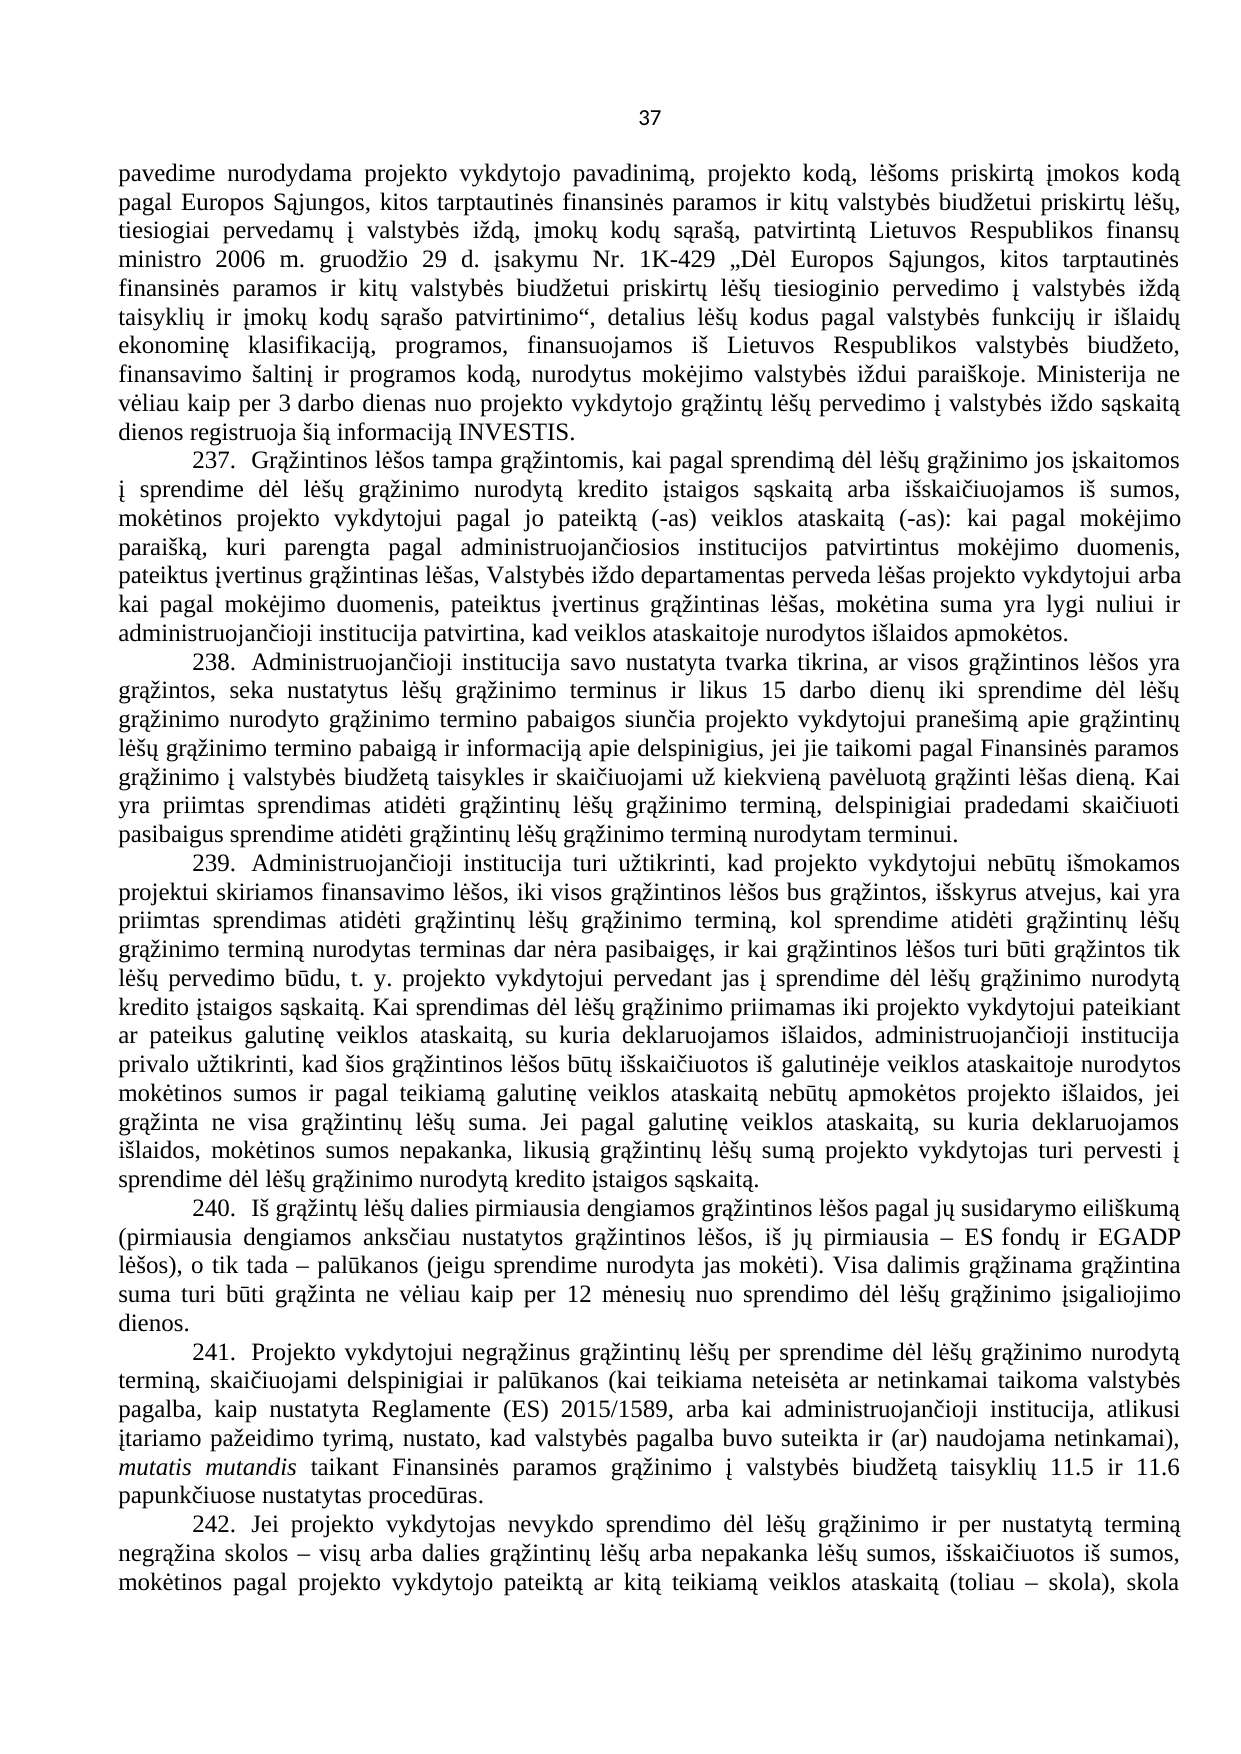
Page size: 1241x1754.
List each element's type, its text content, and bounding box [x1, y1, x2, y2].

text 237. Grąžintinos lėšos tampa grąžintomis, kai pagal sprendimą dėl lėšų grąžinimo jos įskaitomos į sprendime dėl lėšų grąžinimo nurodytą kredito įstaigos sąskaitą arba išskaičiuojamos iš sumos, mokėtinos projekto vykdytojui pagal jo pateiktą (-as) veiklos ataskaitą (-as): kai pagal mokėjimo paraišką, kuri parengta pagal administruojančiosios institucijos patvirtintus mokėjimo duomenis, pateiktus įvertinus grąžintinas lėšas, Valstybės iždo departamentas perveda lėšas projekto vykdytojui arba kai pagal mokėjimo duomenis, pateiktus įvertinus grąžintinas lėšas, mokėtina suma yra lygi nuliui ir administruojančioji institucija patvirtina, kad veiklos ataskaitoje nurodytos išlaidos apmokėtos. [118, 445, 1181, 647]
text 242. Jei projekto vykdytojas nevykdo sprendimo dėl lėšų grąžinimo ir per nustatytą terminą negrąžina skolos – visų arba dalies grąžintinų lėšų arba nepakanka lėšų sumos, išskaičiuotos iš sumos, mokėtinos pagal projekto vykdytojo pateiktą ar kitą teikiamą veiklos ataskaitą (toliau – skola), skola [118, 1509, 1181, 1595]
text 240. Iš grąžintų lėšų dalies pirmiausia dengiamos grąžintinos lėšos pagal jų susidarymo eiliškumą (pirmiausia dengiamos anksčiau nustatytos grąžintinos lėšos, iš jų pirmiausia – ES fondų ir EGADP lėšos), o tik tada – palūkanos (jeigu sprendime nurodyta jas mokėti). Visa dalimis grąžinama grąžintina suma turi būti grąžinta ne vėliau kaip per 12 mėnesių nuo sprendimo dėl lėšų grąžinimo įsigaliojimo dienos. [118, 1193, 1181, 1337]
text 241. Projekto vykdytojui negrąžinus grąžintinų lėšų per sprendime dėl lėšų grąžinimo nurodytą terminą, skaičiuojami delspinigiai ir palūkanos (kai teikiama neteisėta ar netinkamai taikoma valstybės pagalba, kaip nustatyta Reglamente (ES) 2015/1589, arba kai administruojančioji institucija, atlikusi įtariamo pažeidimo tyrimą, nustato, kad valstybės pagalba buvo suteikta ir (ar) naudojama netinkamai), mutatis mutandis taikant Finansinės paramos grąžinimo į valstybės biudžetą taisyklių 11.5 ir 11.6 papunkčiuose nustatytas procedūras. [118, 1337, 1181, 1509]
text 239. Administruojančioji institucija turi užtikrinti, kad projekto vykdytojui nebūtų išmokamos projektui skiriamos finansavimo lėšos, iki visos grąžintinos lėšos bus grąžintos, išskyrus atvejus, kai yra priimtas sprendimas atidėti grąžintinų lėšų grąžinimo terminą, kol sprendime atidėti grąžintinų lėšų grąžinimo terminą nurodytas terminas dar nėra pasibaigęs, ir kai grąžintinos lėšos turi būti grąžintos tik lėšų pervedimo būdu, t. y. projekto vykdytojui pervedant jas į sprendime dėl lėšų grąžinimo nurodytą kredito įstaigos sąskaitą. Kai sprendimas dėl lėšų grąžinimo priimamas iki projekto vykdytojui pateikiant ar pateikus galutinę veiklos ataskaitą, su kuria deklaruojamos išlaidos, administruojančioji institucija privalo užtikrinti, kad šios grąžintinos lėšos būtų išskaičiuotos iš galutinėje veiklos ataskaitoje nurodytos mokėtinos sumos ir pagal teikiamą galutinę veiklos ataskaitą nebūtų apmokėtos projekto išlaidos, jei grąžinta ne visa grąžintinų lėšų suma. Jei pagal galutinę veiklos ataskaitą, su kuria deklaruojamos išlaidos, mokėtinos sumos nepakanka, likusią grąžintinų lėšų sumą projekto vykdytojas turi pervesti į sprendime dėl lėšų grąžinimo nurodytą kredito įstaigos sąskaitą. [118, 848, 1181, 1193]
text pavedime nurodydama projekto vykdytojo pavadinimą, projekto kodą, lėšoms priskirtą įmokos kodą pagal Europos Sąjungos, kitos tarptautinės finansinės paramos ir kitų valstybės biudžetui priskirtų lėšų, tiesiogiai pervedamų į valstybės iždą, įmokų kodų sąrašą, patvirtintą Lietuvos Respublikos finansų ministro 2006 m. gruodžio 29 d. įsakymu Nr. 1K-429 „Dėl Europos Sąjungos, kitos tarptautinės finansinės paramos ir kitų valstybės biudžetui priskirtų lėšų tiesioginio pervedimo į valstybės iždą taisyklių ir įmokų kodų sąrašo patvirtinimo“, detalius lėšų kodus pagal valstybės funkcijų ir išlaidų ekonominę klasifikaciją, programos, finansuojamos iš Lietuvos Respublikos valstybės biudžeto, finansavimo šaltinį ir programos kodą, nurodytus mokėjimo valstybės iždui paraiškoje. Ministerija ne vėliau kaip per 3 darbo dienas nuo projekto vykdytojo grąžintų lėšų pervedimo į valstybės iždo sąskaitą dienos registruoja šią informaciją INVESTIS. [118, 158, 1181, 445]
text 238. Administruojančioji institucija savo nustatyta tvarka tikrina, ar visos grąžintinos lėšos yra grąžintos, seka nustatytus lėšų grąžinimo terminus ir likus 15 darbo dienų iki sprendime dėl lėšų grąžinimo nurodyto grąžinimo termino pabaigos siunčia projekto vykdytojui pranešimą apie grąžintinų lėšų grąžinimo termino pabaigą ir informaciją apie delspinigius, jei jie taikomi pagal Finansinės paramos grąžinimo į valstybės biudžetą taisykles ir skaičiuojami už kiekvieną pavėluotą grąžinti lėšas dieną. Kai yra priimtas sprendimas atidėti grąžintinų lėšų grąžinimo terminą, delspinigiai pradedami skaičiuoti pasibaigus sprendime atidėti grąžintinų lėšų grąžinimo terminą nurodytam terminui. [118, 647, 1181, 848]
